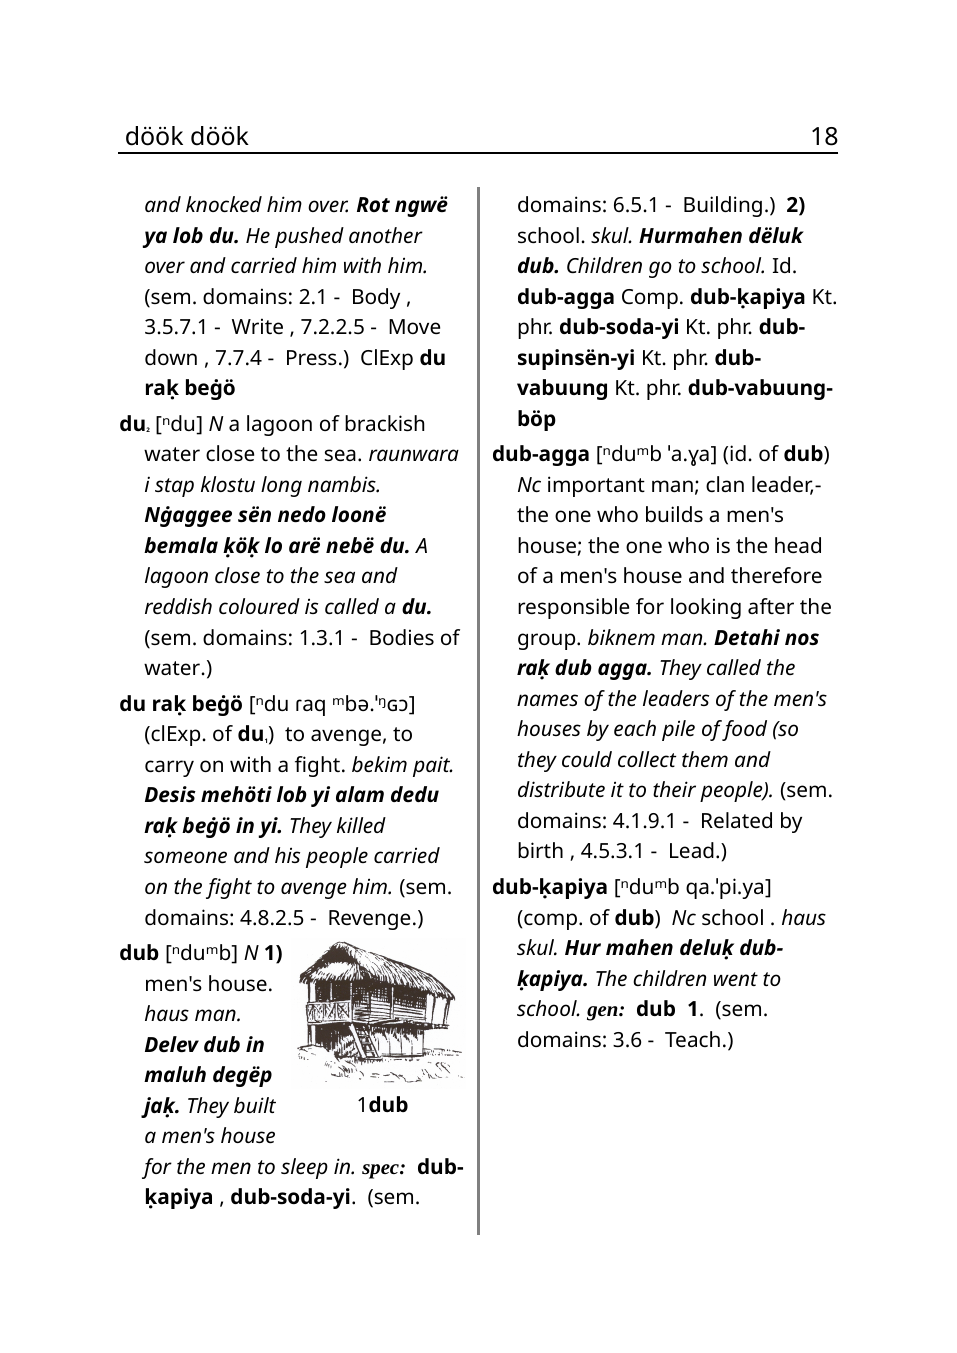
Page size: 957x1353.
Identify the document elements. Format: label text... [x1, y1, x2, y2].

text 1dub [300, 1089, 465, 1123]
text domains: 6.5.1 - Building.) 2) school. skul. Hurmahen dëluk dub. Children go to school. Id. dub-agga Comp. dub-ḳapiya Kt. phr. dub-soda-yi Kt. phr. dub-supinsën-yi Kt. phr. dub-vabuung Kt. phr. dub-vabuung-böp [492, 188, 837, 436]
text du2 [ⁿdu] N a lagoon of brackish water close to the sea. raunwara i stap klostu long nambis. Nġaggee sën nedo loonë bemala ḳöḳ lo arë nebë du. A lagoon close to the sea and reddish coloured is called a du. (sem. domains: 1.3.1 - Bodies of water.) [119, 406, 465, 686]
picture [290, 938, 466, 1089]
text dub-agga [ⁿduᵐb ˈa.ɣa] (id. of dub) Nc important man; clan leader,-the one who builds a men's house; the one who is the head of a men's house and therefore responsible for looking after the group. biknem man. Detahi nos raḳ dub agga. They called the names of the leaders of the men's houses by each pile of food (so they could collect them and distribute it to their people). (sem. domains: 4.1.9.1 - Related by birth , 4.5.3.1 - Lead.) [492, 436, 837, 869]
text and knocked him over. Rot ngwë ya lob du. He pushed another over and carried him with him. (sem. domains: 2.1 - Body , 3.5.7.1 - Write , 7.2.2.5 - Move down , 7.7.4 - Press.) ClExp du raḳ beġö [119, 188, 465, 406]
text dub-ḳapiya [ⁿduᵐb qa.ˈpi.ya] (comp. of dub) Nc school . haus skul. Hur mahen deluḳ dub-ḳapiya. The children went to school. gen: dub 1. (sem. domains: 3.6 - Teach.) [492, 869, 837, 1057]
text dub [ⁿduᵐb] N 1) men's house. haus man. Delev dub in maluh degëp jaḳ. They built a men's house for the men to sleep in. spec: dub-ḳapiya , dub-soda-yi. (sem. [119, 1089, 465, 1215]
text du raḳ beġö [ⁿdu ɾaq ᵐbə.ˈᵑɢɔ] (clExp. of du1) to avenge, to carry on with a fight. bekim pait. Desis mehöti lob yi alam dedu raḳ beġö in yi. They killed someone and his people carried on the fight to avenge him. (sem. domains: 4.8.2.5 - Revenge.) [119, 686, 465, 935]
